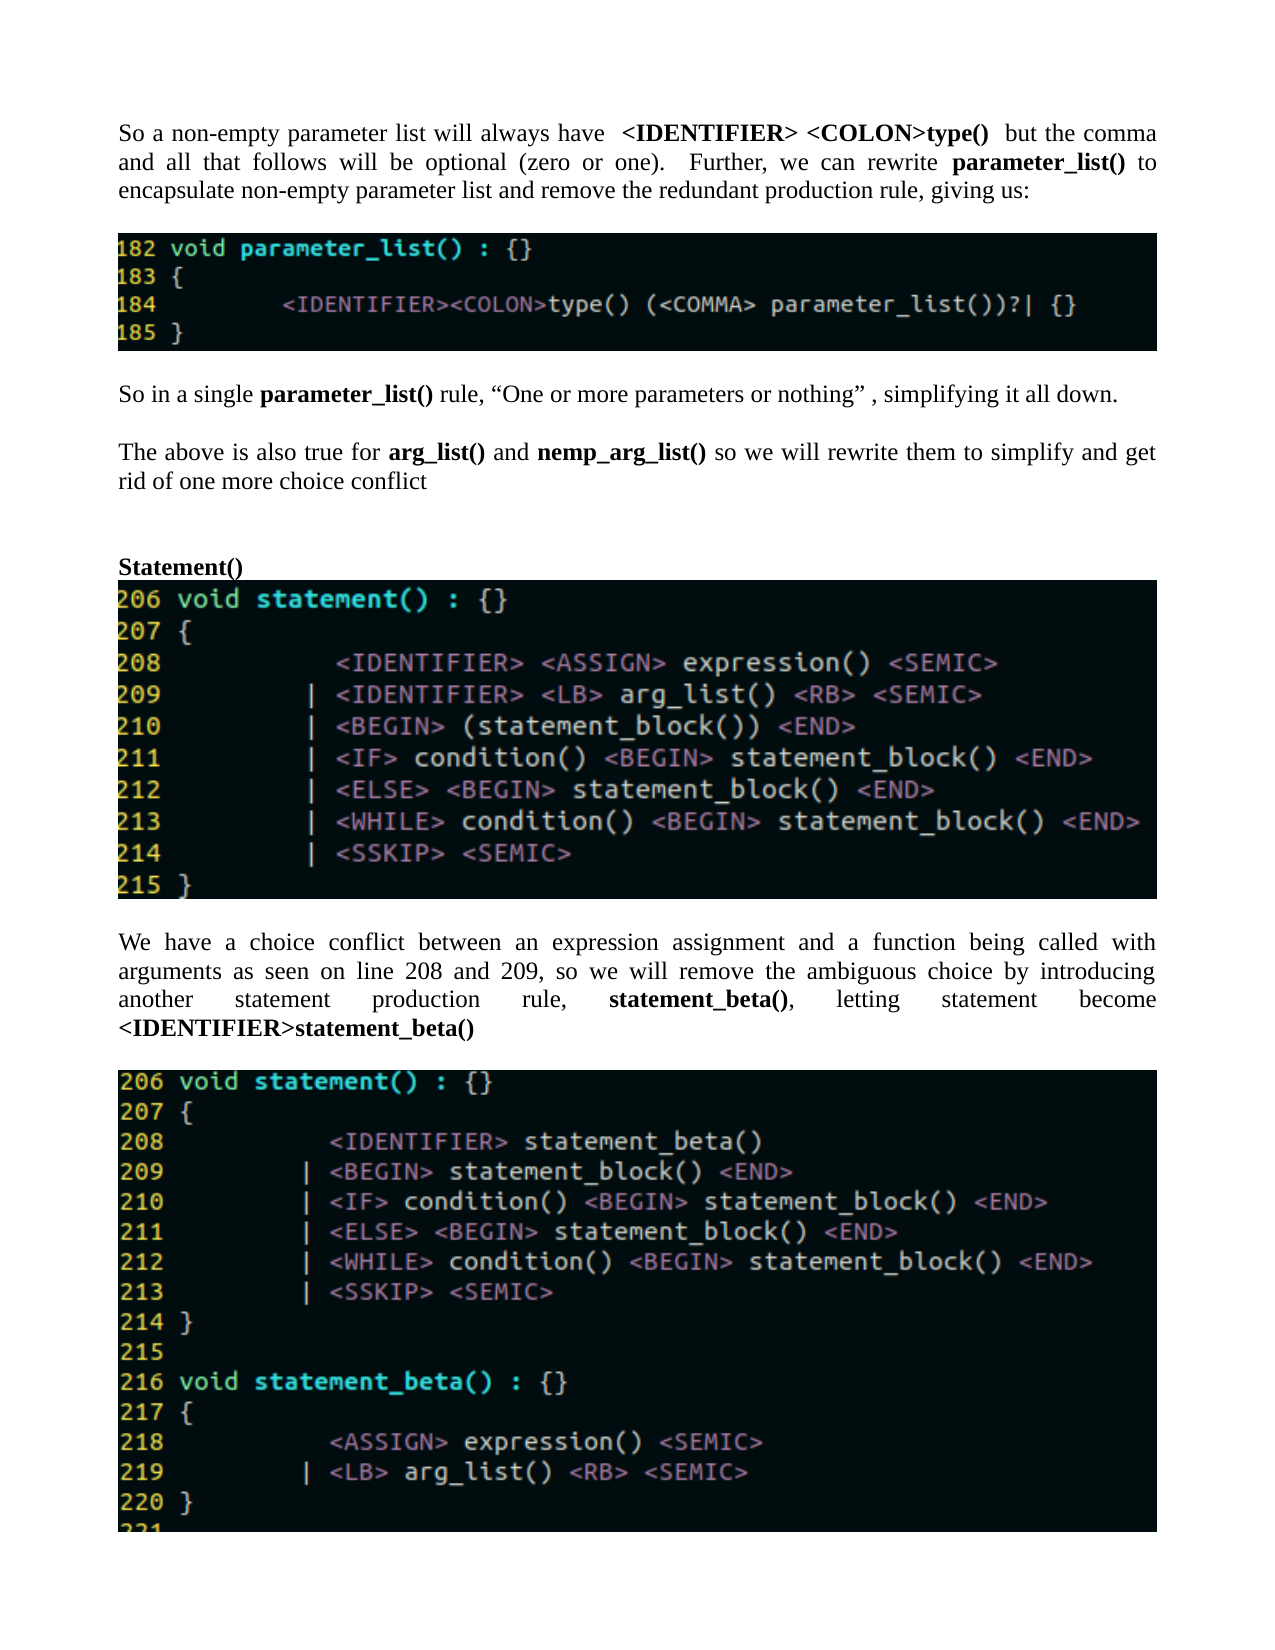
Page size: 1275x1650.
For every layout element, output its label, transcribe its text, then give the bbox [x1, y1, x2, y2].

text So in a single parameter_list() rule, “One or more parameters or nothing” , simplifying it all down. [118, 379, 1157, 408]
text Statement() [118, 552, 1157, 580]
picture [118, 1070, 1157, 1532]
text So a non-empty parameter list will always have <IDENTIFIER> <COLON>type() but the comma and all that follows will be optional (zero or one). Further, we can rewrite parameter_list() to encapsulate non-empty parameter list and remove the redundant production rule, giving us: [118, 118, 1157, 204]
text We have a choice conflict between an expression assignment and a function being called with arguments as seen on line 208 and 209, so we will remove the ambiguous choice by introducing another statement production rule, statement_beta(), letting statement become <IDENTIFIER>statement_beta() [118, 927, 1157, 1042]
picture [118, 233, 1157, 351]
picture [118, 580, 1157, 899]
text The above is also true for arg_list() and nemp_arg_list() so we will rewrite them to simplify and get rid of one more choice conflict [118, 437, 1157, 494]
